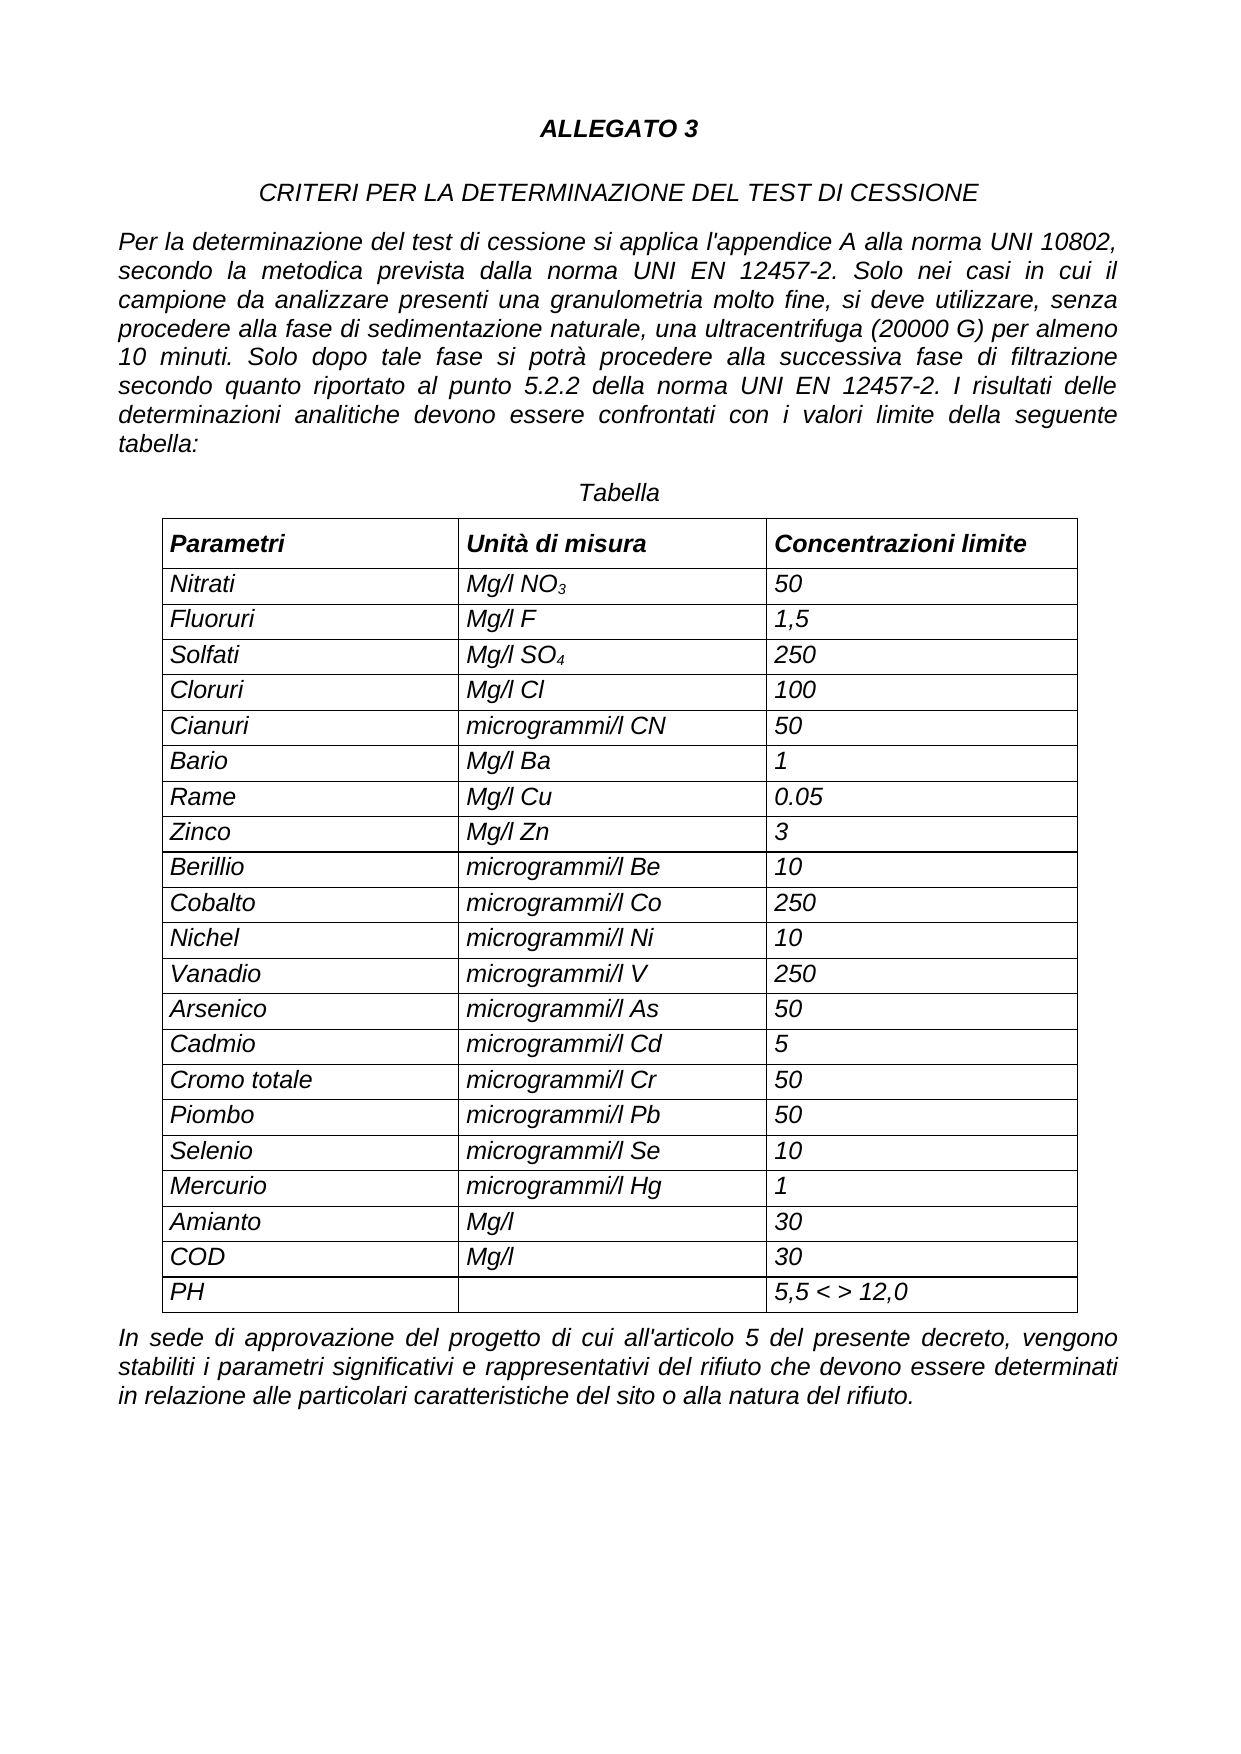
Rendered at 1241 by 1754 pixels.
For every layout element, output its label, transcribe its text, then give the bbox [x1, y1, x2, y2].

table_cell Mg/l Zn [459, 817, 766, 851]
table_cell 10 [767, 1136, 1077, 1170]
table_cell 250 [767, 888, 1077, 922]
table_cell Mg/l NO3 [459, 569, 766, 603]
table_cell Vanadio [163, 959, 458, 993]
table_cell Berillio [163, 853, 458, 887]
table_cell Cobalto [163, 888, 458, 922]
text ALLEGATO 3 [118, 114, 1122, 142]
table_cell 100 [767, 675, 1077, 710]
table_cell Mg/l Ba [459, 746, 766, 781]
text In sede di approvazione del progetto di cui all'articolo 5 del presente decreto, vengono stabiliti i parametri significativi e rappresentativi del rifiuto che devono essere determinati in relazione alle particolari caratteristiche del sito o alla natura del rifiuto. [118, 1323, 1122, 1409]
table_cell 10 [767, 853, 1077, 887]
table_cell Arsenico [163, 994, 458, 1028]
table_cell Cromo totale [163, 1065, 458, 1099]
table_cell microgrammi/l CN [459, 711, 766, 745]
table_cell Selenio [163, 1136, 458, 1170]
table_cell 1 [767, 746, 1077, 781]
table_cell Piombo [163, 1100, 458, 1135]
table_cell 5,5 < > 12,0 [767, 1278, 1077, 1312]
table_cell Mg/l F [459, 605, 766, 639]
table_cell Mg/l [459, 1242, 766, 1276]
table_cell 250 [767, 959, 1077, 993]
table_cell 50 [767, 994, 1077, 1028]
table_cell [459, 1278, 766, 1312]
table_cell microgrammi/l Se [459, 1136, 766, 1170]
table_cell 50 [767, 711, 1077, 745]
table_cell microgrammi/l Ni [459, 923, 766, 958]
table_cell microgrammi/l Hg [459, 1171, 766, 1206]
table_cell Cianuri [163, 711, 458, 745]
table_cell Mg/l Cl [459, 675, 766, 710]
text Tabella [118, 478, 1122, 507]
table_cell Cadmio [163, 1030, 458, 1064]
table_cell PH [163, 1278, 458, 1312]
table_cell Amianto [163, 1207, 458, 1241]
table_cell COD [163, 1242, 458, 1276]
table_cell Zinco [163, 817, 458, 851]
table_header Concentrazioni limite [767, 519, 1077, 568]
table_cell Nichel [163, 923, 458, 958]
table_cell 50 [767, 1065, 1077, 1099]
table_cell 50 [767, 569, 1077, 603]
table_cell 1,5 [767, 605, 1077, 639]
table_cell 10 [767, 923, 1077, 958]
table_cell Bario [163, 746, 458, 781]
table_cell microgrammi/l As [459, 994, 766, 1028]
table_cell Mg/l Cu [459, 782, 766, 816]
table_cell 30 [767, 1242, 1077, 1276]
table_cell 5 [767, 1030, 1077, 1064]
table_cell Fluoruri [163, 605, 458, 639]
table_cell 0.05 [767, 782, 1077, 816]
table_cell 250 [767, 640, 1077, 674]
table_cell 50 [767, 1100, 1077, 1135]
table_header Unità di misura [459, 519, 766, 568]
table_cell microgrammi/l Pb [459, 1100, 766, 1135]
table_cell microgrammi/l Cr [459, 1065, 766, 1099]
table_cell Solfati [163, 640, 458, 674]
text CRITERI PER LA DETERMINAZIONE DEL TEST DI CESSIONE [118, 178, 1122, 207]
table_cell microgrammi/l Be [459, 853, 766, 887]
table_cell 3 [767, 817, 1077, 851]
table_cell Mg/l SO4 [459, 640, 766, 674]
table_cell microgrammi/l Co [459, 888, 766, 922]
table_cell microgrammi/l Cd [459, 1030, 766, 1064]
table_cell Mercurio [163, 1171, 458, 1206]
table_cell Rame [163, 782, 458, 816]
table_cell 30 [767, 1207, 1077, 1241]
table_cell Nitrati [163, 569, 458, 603]
table_cell Cloruri [163, 675, 458, 710]
table_cell 1 [767, 1171, 1077, 1206]
table_cell Mg/l [459, 1207, 766, 1241]
text Per la determinazione del test di cessione si applica l'appendice A alla norma UNI 10802, secondo la metodica prevista dalla norma UNI EN 12457-2. Solo nei casi in cui il campione da analizzare presenti una granulometria molto fine, si deve utilizzare, senza procedere alla fase di sedimentazione naturale, una ultracentrifuga (20000 G) per almeno 10 minuti. Solo dopo tale fase si potrà procedere alla successiva fase di filtrazione secondo quanto riportato al punto 5.2.2 della norma UNI EN 12457-2. I risultati delle determinazioni analitiche devono essere confrontati con i valori limite della seguente tabella: [118, 227, 1122, 457]
table_cell microgrammi/l V [459, 959, 766, 993]
table_header Parametri [163, 519, 458, 568]
